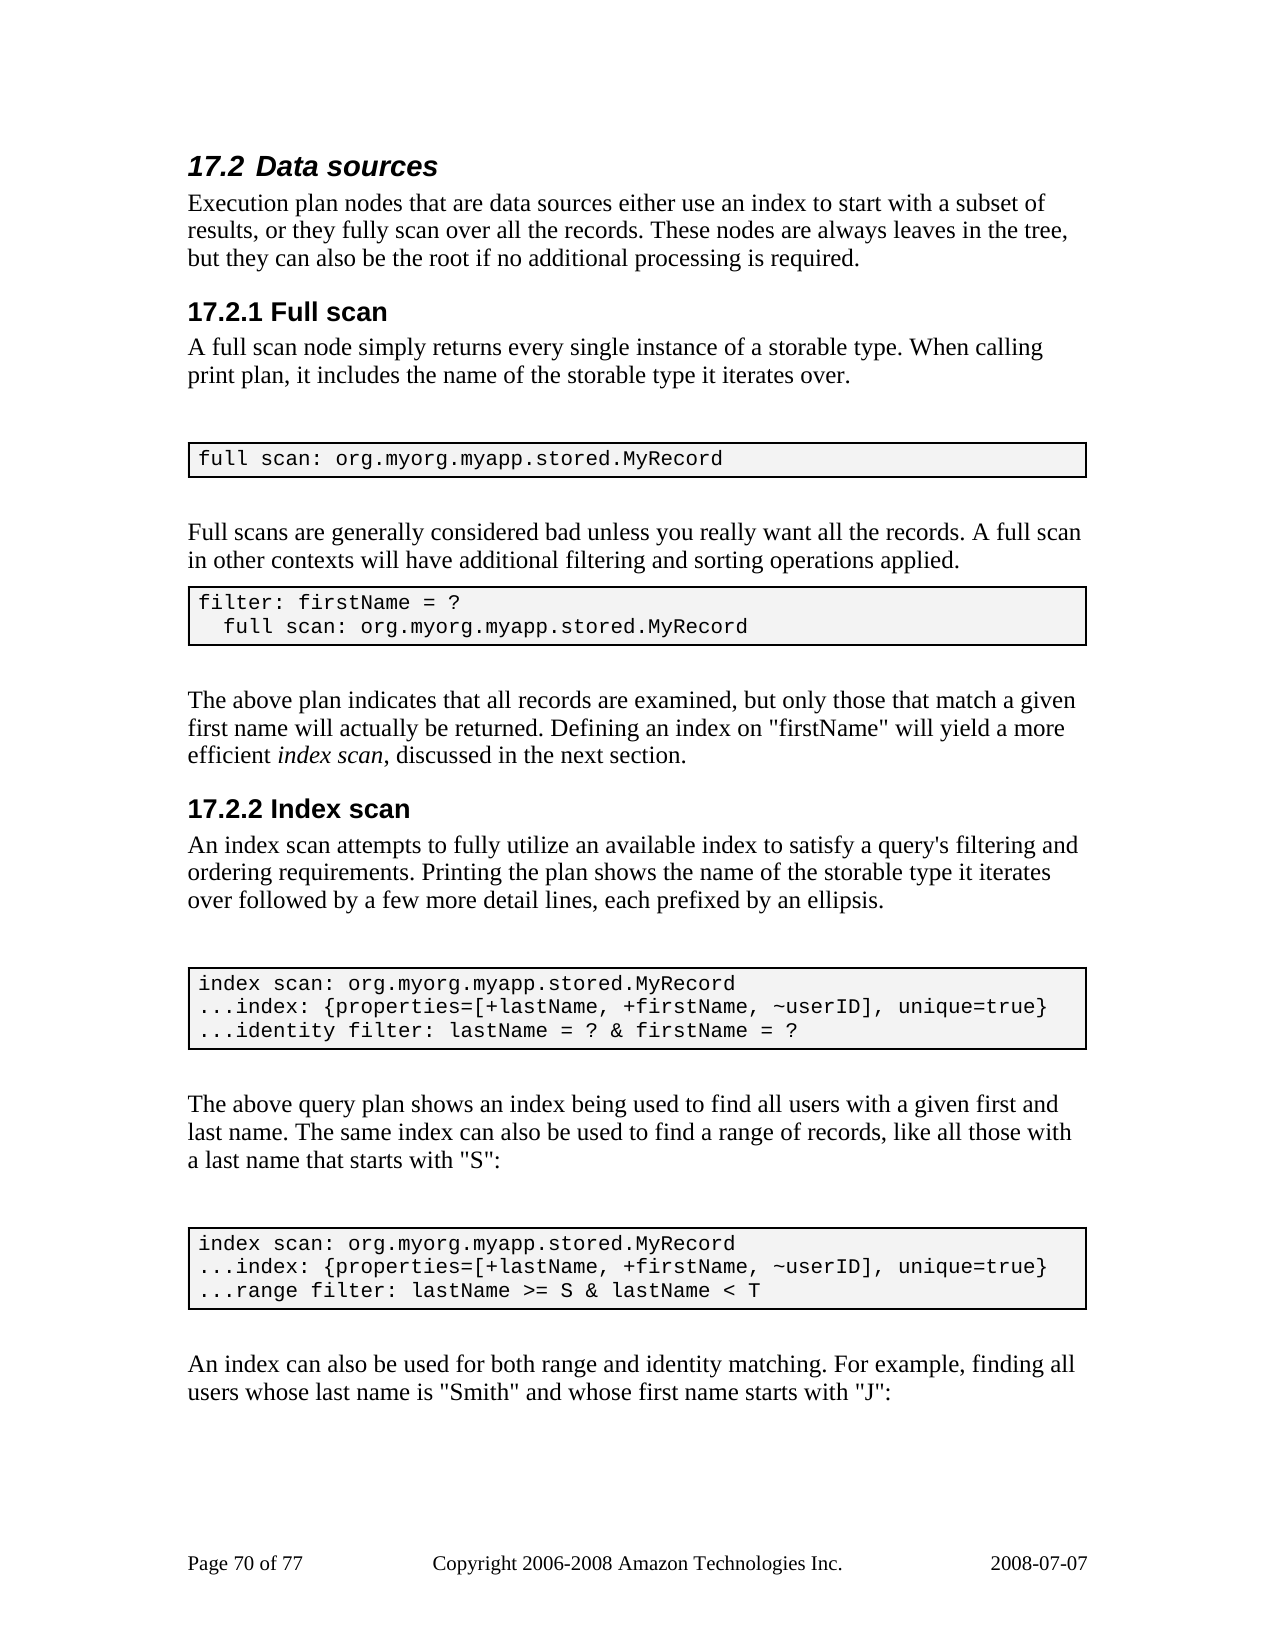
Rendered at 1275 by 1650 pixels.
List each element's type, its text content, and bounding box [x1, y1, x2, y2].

text Execution plan nodes that are data sources either use an index to start with a subset of results, or they fully scan over all the records. These nodes are always leaves in the tree, but they can also be the root if no additional processing is required. [187, 189, 1087, 272]
text A full scan node simply returns every single instance of a storable type. When calling print plan, it includes the name of the storable type it iterates over. [187, 333, 1087, 389]
text full scan: org.myorg.myapp.stored.MyRecord [190, 444, 1085, 476]
text Full scans are generally considered bad unless you really want all the records. A full scan in other contexts will have additional filtering and sorting operations applied. [187, 518, 1087, 573]
text The above query plan shows an index being used to find all users with a given first and last name. The same index can also be used to find a range of records, like all those with a last name that starts with "S": [187, 1091, 1087, 1174]
subtitle Data sources [187, 150, 1087, 183]
text An index can also be used for both range and identity matching. For example, finding all users whose last name is "Smith" and whose first name starts with "J": [187, 1350, 1087, 1406]
text index scan: org.myorg.myapp.stored.MyRecord ...index: {properties=[+lastName, +firstName, ~userID], unique=true} ...identity filter: lastName = ? & firstName = ? [190, 969, 1085, 1048]
subtitle Index scan [187, 794, 1087, 824]
text The above plan indicates that all records are examined, but only those that match a given first name will actually be returned. Defining an index on "firstName" will yield a more efficient index scan, discussed in the next section. [187, 686, 1087, 769]
text filter: firstName = ? full scan: org.myorg.myapp.stored.MyRecord [190, 588, 1085, 644]
text index scan: org.myorg.myapp.stored.MyRecord ...index: {properties=[+lastName, +firstName, ~userID], unique=true} ...range filter: lastName >= S & lastName < T [190, 1229, 1085, 1308]
subtitle Full scan [187, 297, 1087, 327]
text An index scan attempts to fully utilize an available index to satisfy a query's filtering and ordering requirements. Printing the plan shows the name of the storable type it iterates over followed by a few more detail lines, each prefixed by an ellipsis. [187, 831, 1087, 914]
